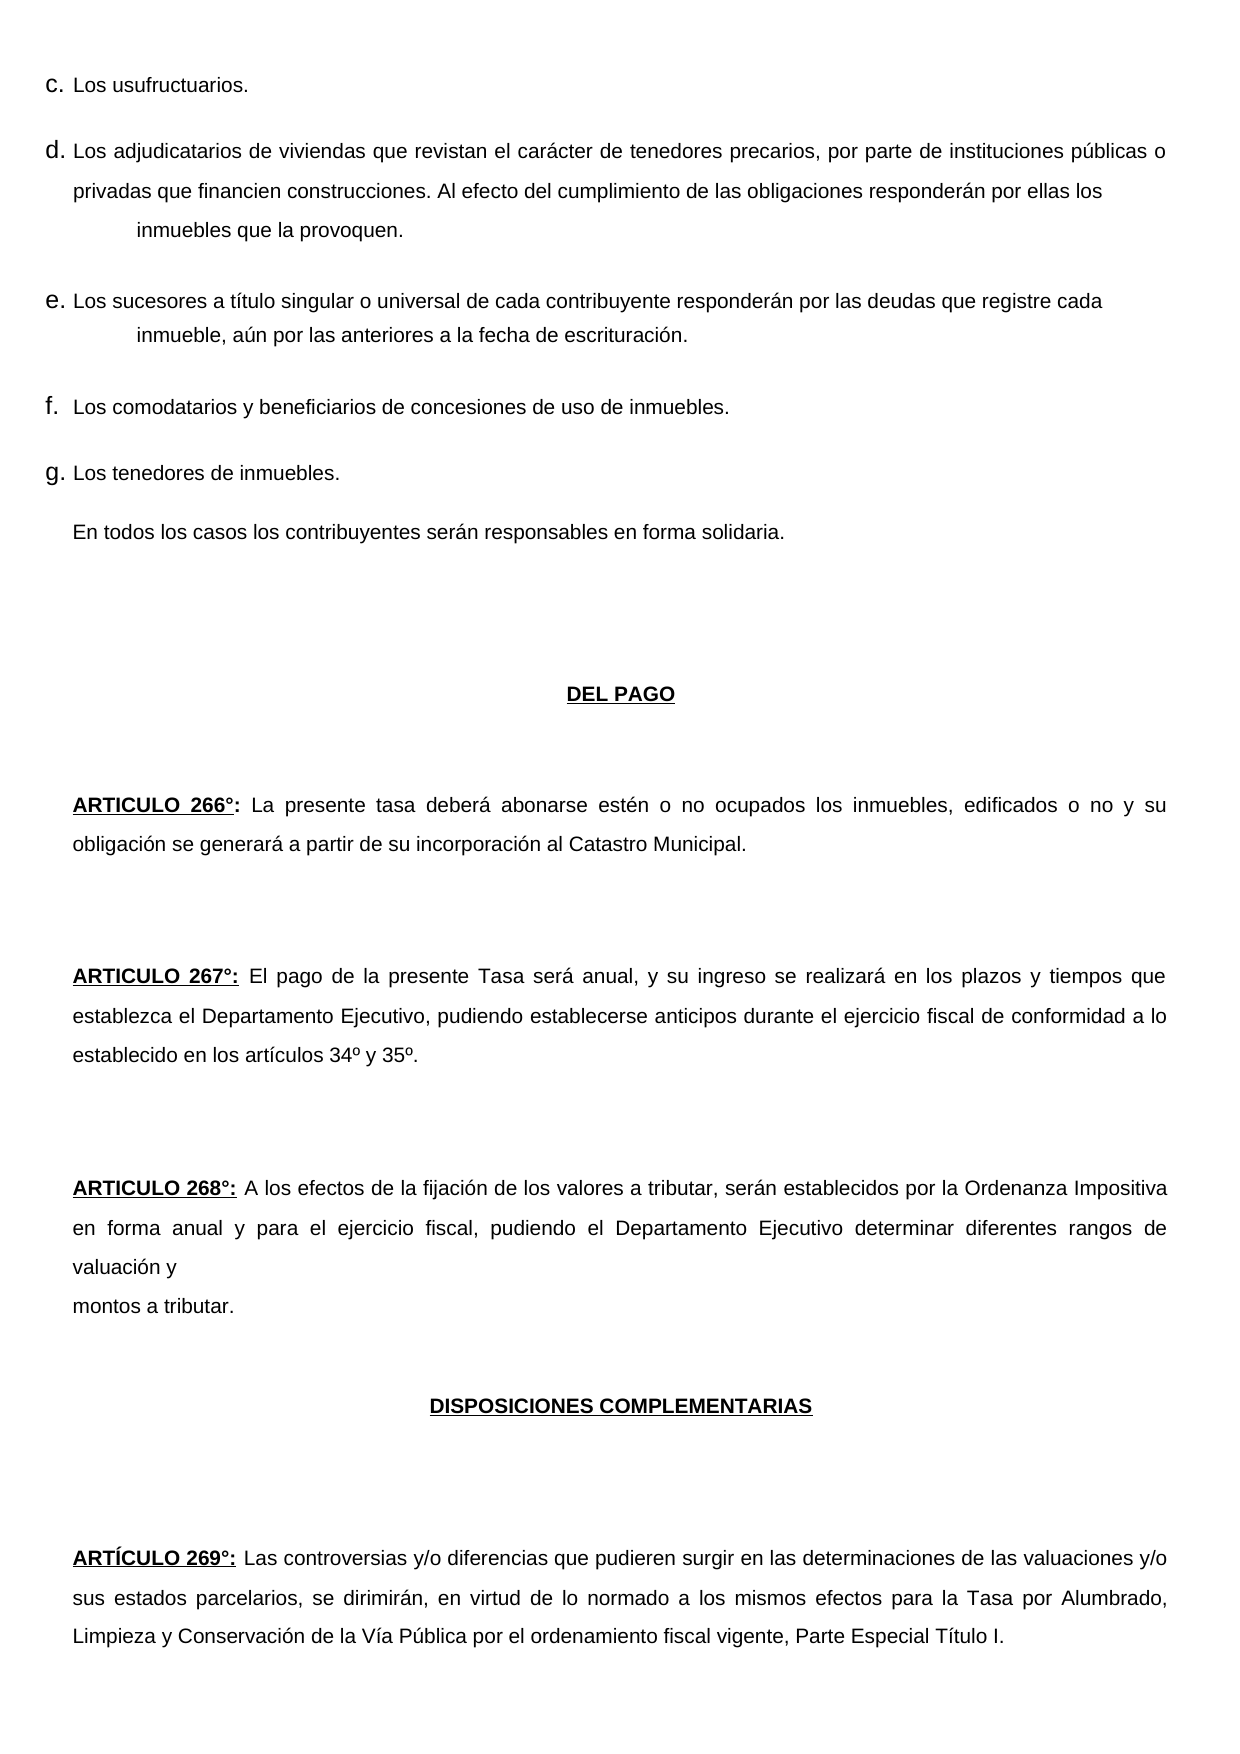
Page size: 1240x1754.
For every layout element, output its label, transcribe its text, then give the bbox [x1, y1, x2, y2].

list Los comodatarios y beneficiarios de concesiones de uso de inmuebles. [45, 391, 1169, 420]
text inmuebles que la provoquen. [136, 217, 1169, 241]
text ARTICULO 267°: El pago de la presente Tasa será anual, y su ingreso se realizará en los plazos y tiempos que establezca el Departamento Ejecutivo, pudiendo establecerse anticipos durante el ejercicio fiscal de conformidad a lo establecido en los artículos 34º y 35º. [72, 961, 1169, 1067]
text inmueble, aún por las anteriores a la fecha de escrituración. [136, 323, 1169, 347]
list Los tenedores de inmuebles. [45, 457, 1169, 486]
text ARTICULO 268°: A los efectos de la fijación de los valores a tributar, serán establecidos por la Ordenanza Impositiva en forma anual y para el ejercicio fiscal, pudiendo el Departamento Ejecutivo determinar diferentes rangos de valuación y [72, 1172, 1169, 1279]
list Los sucesores a título singular o universal de cada contribuyente responderán por las deudas que registre cada [45, 286, 1169, 314]
text ARTÍCULO 269°: Las controversias y/o diferencias que pudieren surgir en las determinaciones de las valuaciones y/o sus estados parcelarios, se dirimirán, en virtud de lo normado a los mismos efectos para la Tasa por Alumbrado, Limpieza y Conservación de la Vía Pública por el ordenamiento fiscal vigente, Parte Especial Título I. [72, 1542, 1169, 1648]
text montos a tributar. [72, 1294, 1169, 1318]
text ARTICULO 266°: La presente tasa deberá abonarse estén o no ocupados los inmuebles, edificados o no y su obligación se generará a partir de su incorporación al Catastro Municipal. [72, 793, 1169, 856]
subtitle DEL PAGO [73, 682, 1169, 706]
list Los usufructuarios. [45, 69, 1169, 97]
subtitle DISPOSICIONES COMPLEMENTARIAS [73, 1394, 1169, 1418]
list Los adjudicatarios de viviendas que revistan el carácter de tenedores precarios, por parte de instituciones públicas o privadas que financien construcciones. Al efecto del cumplimiento de las obligaciones responderán por ellas los [45, 135, 1169, 202]
text En todos los casos los contribuyentes serán responsables en forma solidaria. [72, 520, 1169, 544]
